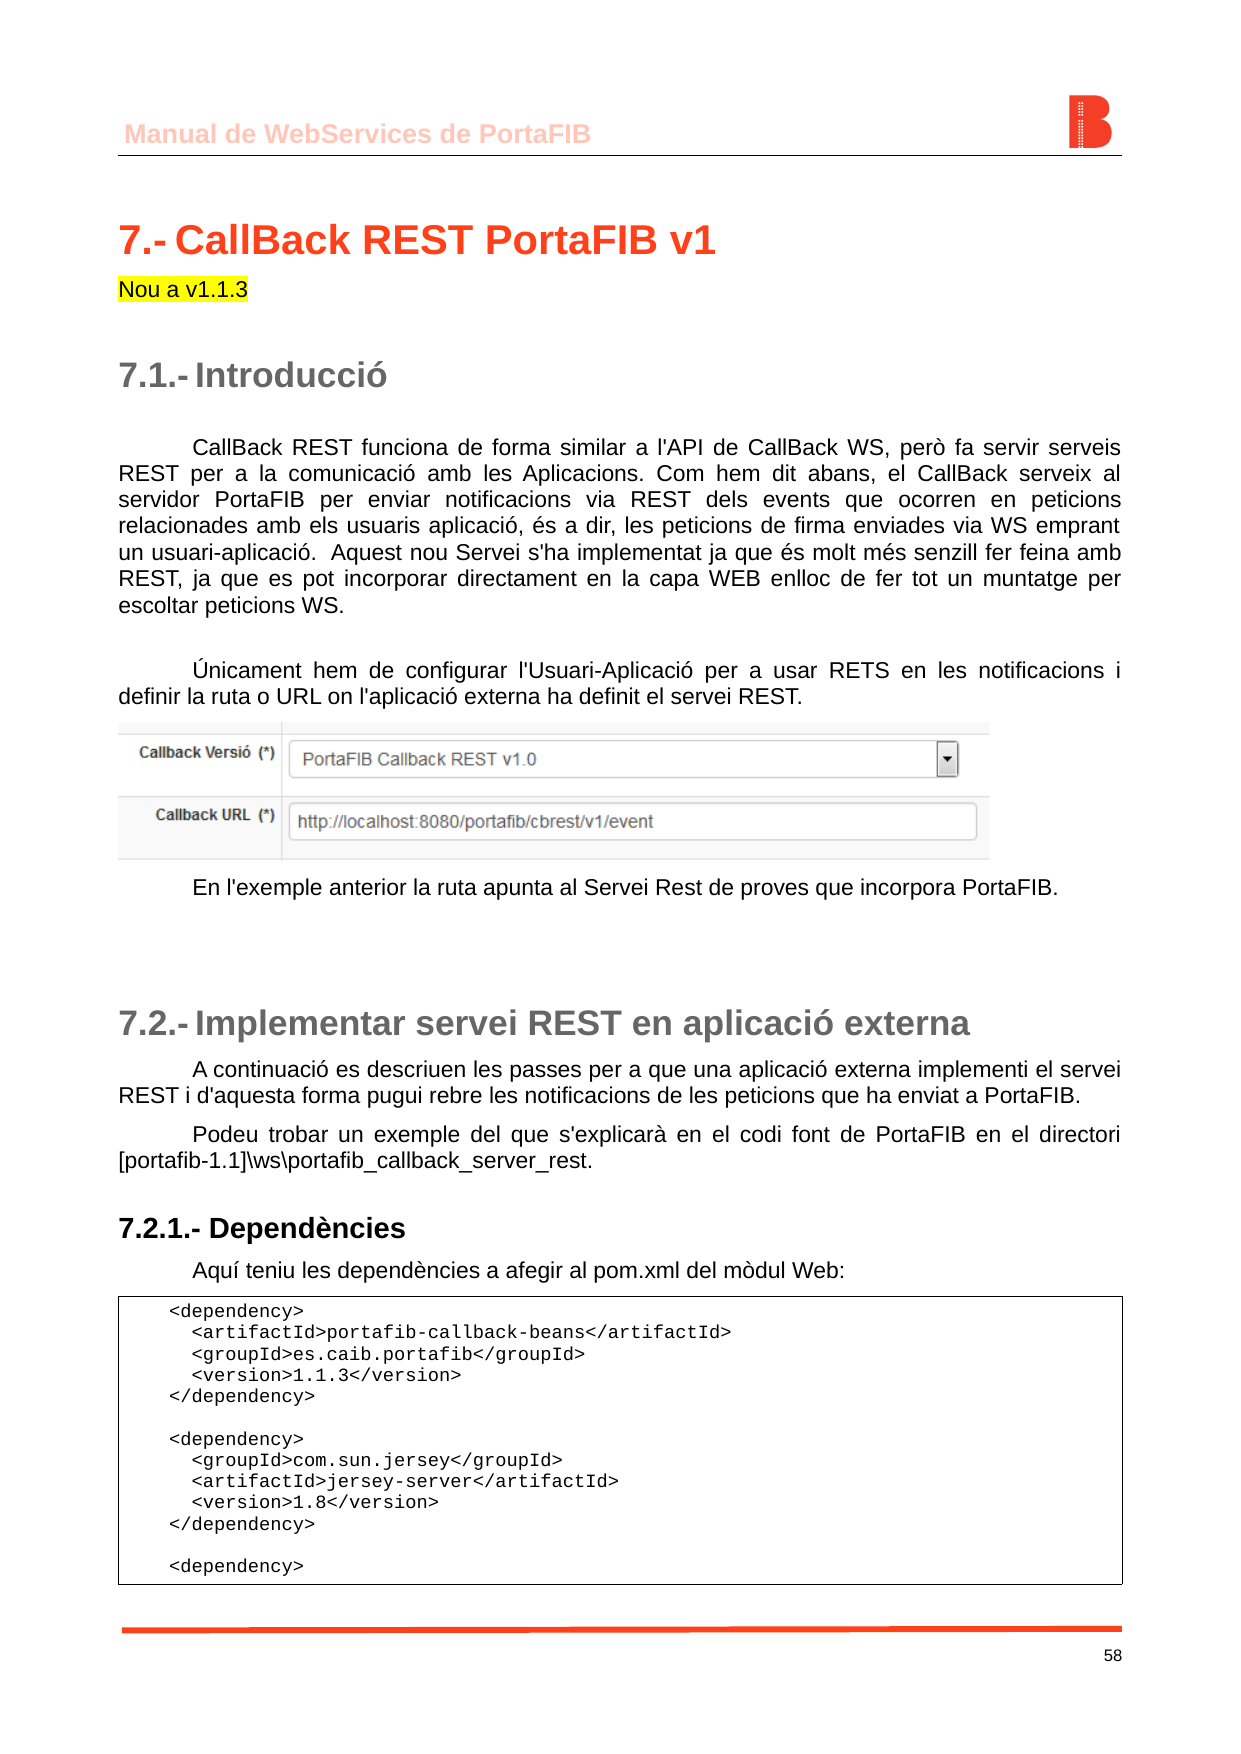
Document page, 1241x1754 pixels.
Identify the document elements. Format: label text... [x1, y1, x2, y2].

subtitle Dependències [118, 1211, 1122, 1245]
text En l'exemple anterior la ruta apunta al Servei Rest de proves que incorpora PortaFIB. [118, 873, 1122, 900]
picture [1063, 94, 1117, 150]
text Únicament hem de configurar l'Usuari-Aplicació per a usar RETS en les notificacions i definir la ruta o URL on l'aplicació externa ha definit el servei REST. [118, 657, 1122, 709]
text Aquí teniu les dependències a afegir al pom.xml del mòdul Web: [118, 1257, 1122, 1284]
text CallBack REST funciona de forma similar a l'API de CallBack WS, però fa servir serveis REST per a la comunicació amb les Aplicacions. Com hem dit abans, el CallBack serveix al servidor PortaFIB per enviar notificacions via REST dels events que ocorren en peticions relacionades amb els usuaris aplicació, és a dir, les peticions de firma enviades via WS emprant un usuari-aplicació. Aquest nou Servei s'ha implementat ja que és molt més senzill fer feina amb REST, ja que es pot incorporar directament en la capa WEB enlloc de fer tot un muntatge per escoltar peticions WS. [118, 433, 1122, 618]
table_header <dependency> <artifactId>portafib-callback-beans</artifactId> <groupId>es.caib.portafib</groupId> <version>1.1.3</version> </dependency> <dependency> <groupId>com.sun.jersey</groupId> <artifactId>jersey-server</artifactId> <version>1.8</version> </dependency> <dependency> [119, 1297, 1122, 1584]
text Podeu trobar un exemple del que s'explicarà en el codi font de PortaFIB en el directori [portafib-1.1]\ws\portafib_callback_server_rest. [118, 1121, 1122, 1174]
text Nou a v1.1.3 [118, 276, 1122, 302]
picture [118, 722, 990, 861]
subtitle CallBack REST PortaFIB v1 [118, 216, 1122, 264]
subtitle Implementar servei REST en aplicació externa [118, 1003, 1122, 1043]
text A continuació es descriuen les passes per a que una aplicació externa implementi el servei REST i d'aquesta forma pugui rebre les notificacions de les peticions que ha enviat a PortaFIB. [118, 1056, 1122, 1108]
subtitle Introducció [118, 354, 1122, 394]
